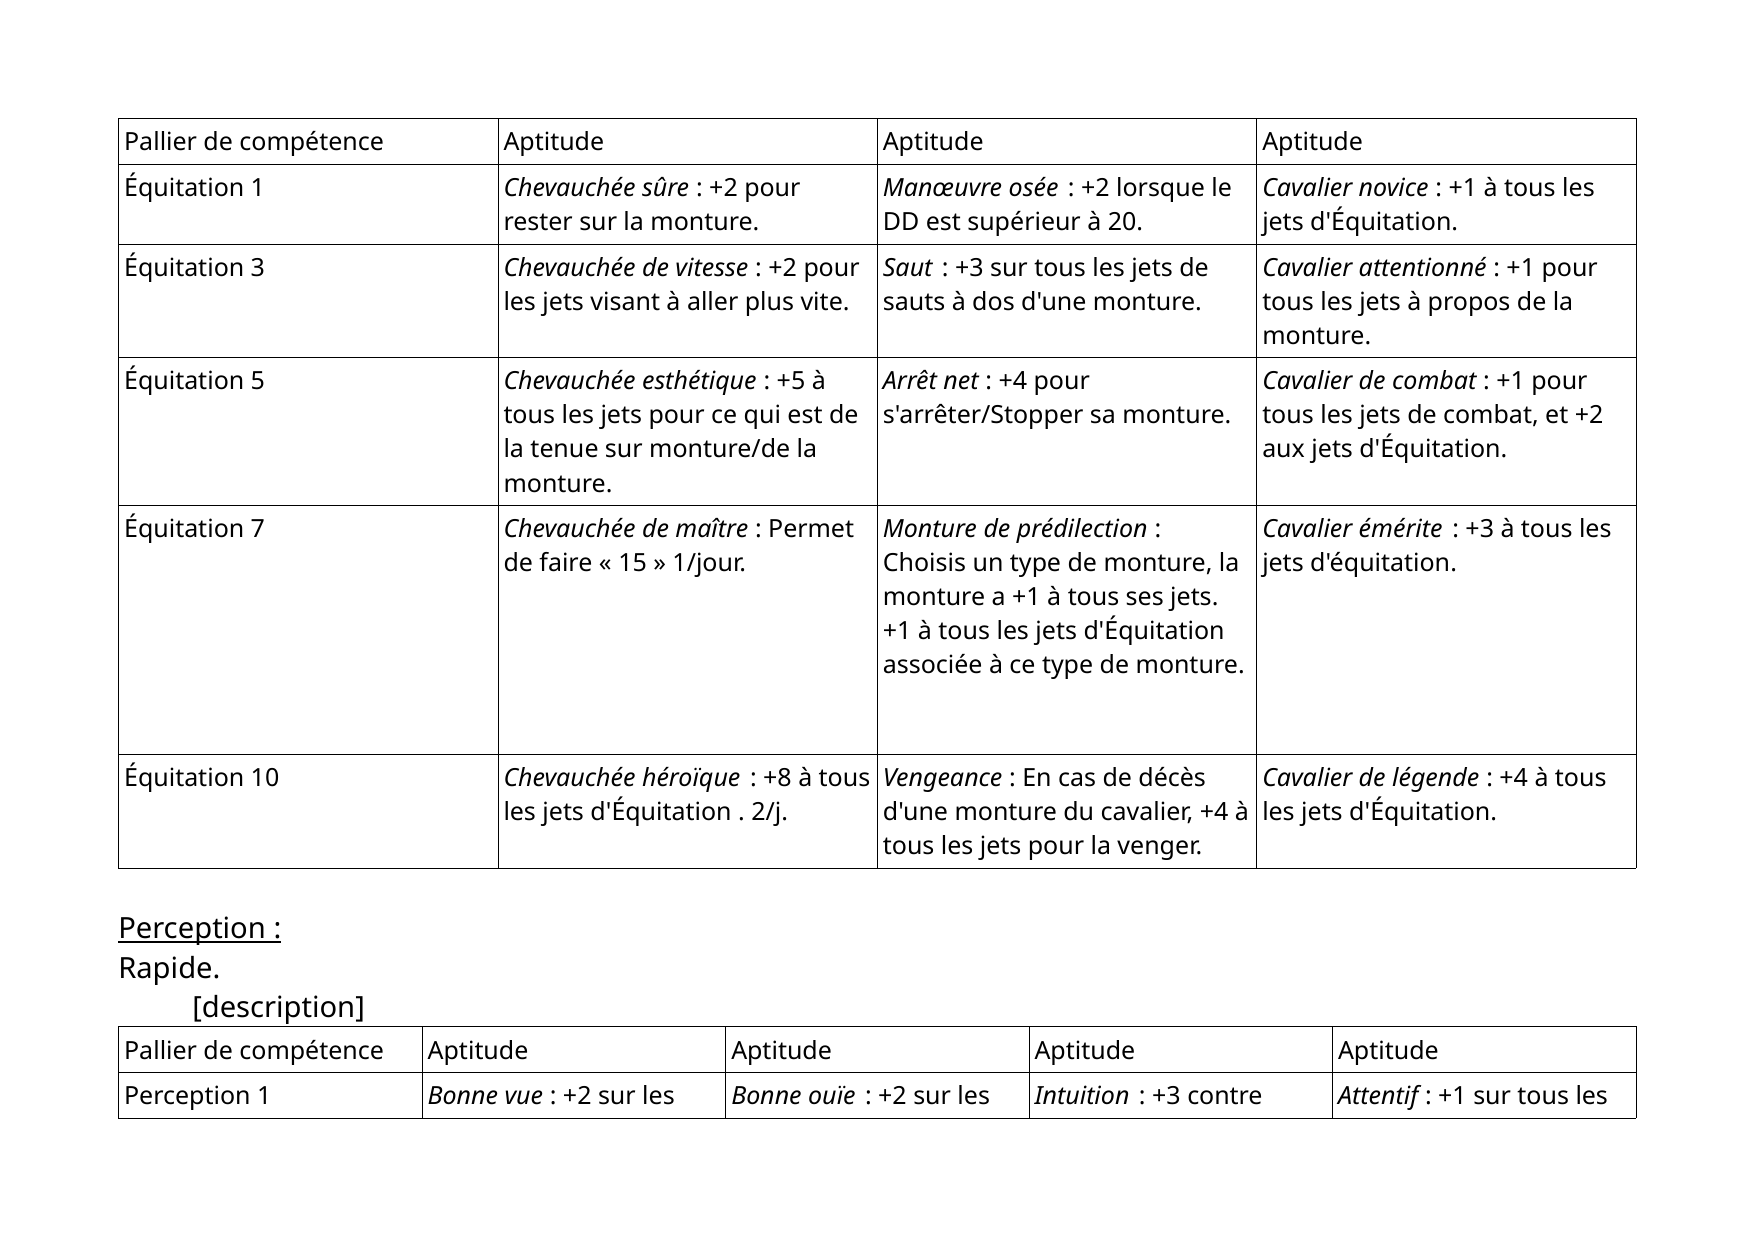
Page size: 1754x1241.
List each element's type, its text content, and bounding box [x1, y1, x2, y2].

table_cell Cavalier de légende : +4 à tous les jets d'Équitation. [1257, 755, 1636, 868]
table_cell Chevauchée de maître : Permet de faire « 15 » 1/jour. [499, 506, 877, 754]
table_header Aptitude [726, 1027, 1029, 1072]
table_cell Chevauchée héroïque : +8 à tous les jets d'Équitation . 2/j. [499, 755, 877, 868]
table_cell Équitation 10 [119, 755, 498, 868]
table_header Pallier de compétence [119, 1027, 422, 1072]
table_cell Cavalier attentionné : +1 pour tous les jets à propos de la monture. [1257, 245, 1636, 357]
table_cell Perception 1 [119, 1073, 422, 1118]
table_cell Vengeance : En cas de décès d'une monture du cavalier, +4 à tous les jets pour la venger. [878, 755, 1256, 868]
table_cell Chevauchée de vitesse : +2 pour les jets visant à aller plus vite. [499, 245, 877, 357]
table_header Aptitude [1333, 1027, 1636, 1072]
table_cell Manœuvre osée : +2 lorsque le DD est supérieur à 20. [878, 165, 1256, 243]
table_cell Chevauchée esthétique : +5 à tous les jets pour ce qui est de la tenue sur monture/de la monture. [499, 358, 877, 505]
table_cell Attentif : +1 sur tous les [1333, 1073, 1636, 1118]
table_cell Saut : +3 sur tous les jets de sauts à dos d'une monture. [878, 245, 1256, 357]
table_header Aptitude [423, 1027, 725, 1072]
table_header Pallier de compétence [119, 119, 498, 164]
table_cell Intuition : +3 contre [1030, 1073, 1332, 1118]
table_cell Équitation 1 [119, 165, 498, 243]
text [description] [118, 987, 1636, 1026]
table_header Aptitude [878, 119, 1256, 164]
table_cell Arrêt net : +4 pour s'arrêter/Stopper sa monture. [878, 358, 1256, 505]
table_cell Équitation 7 [119, 506, 498, 754]
table_cell Équitation 5 [119, 358, 498, 505]
table_cell Bonne vue : +2 sur les [423, 1073, 725, 1118]
table_cell Cavalier novice : +1 à tous les jets d'Équitation. [1257, 165, 1636, 243]
text Rapide. [118, 947, 1636, 987]
table_cell Bonne ouïe : +2 sur les [726, 1073, 1029, 1118]
table_cell Équitation 3 [119, 245, 498, 357]
table_cell Monture de prédilection : Choisis un type de monture, la monture a +1 à tous ses jets. +1 à tous les jets d'Équitation associée à ce type de monture. [878, 506, 1256, 754]
table_header Aptitude [1030, 1027, 1332, 1072]
table_header Aptitude [499, 119, 877, 164]
table_cell Cavalier émérite : +3 à tous les jets d'équitation. [1257, 506, 1636, 754]
table_header Aptitude [1257, 119, 1636, 164]
subtitle Perception : [118, 907, 1636, 947]
table_cell Cavalier de combat : +1 pour tous les jets de combat, et +2 aux jets d'Équitation. [1257, 358, 1636, 505]
table_cell Chevauchée sûre : +2 pour rester sur la monture. [499, 165, 877, 243]
